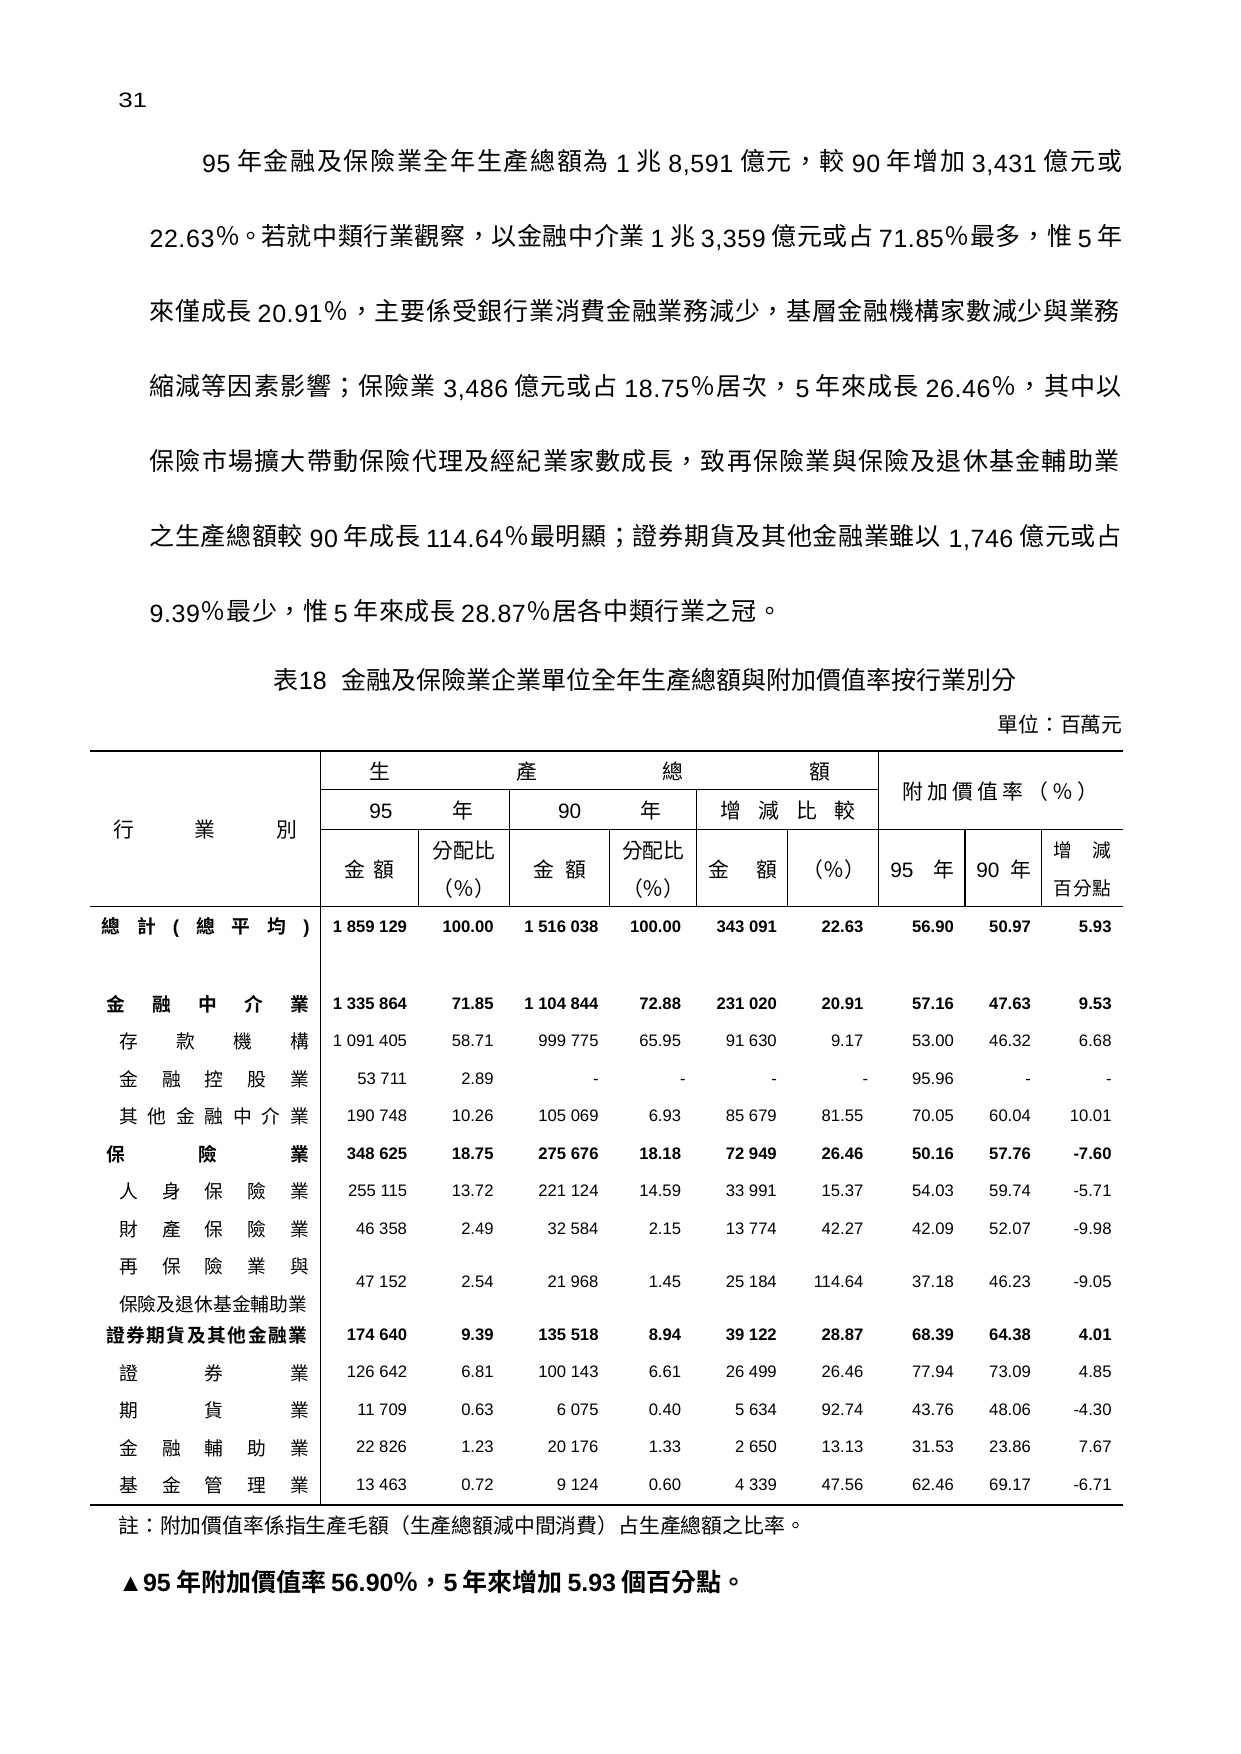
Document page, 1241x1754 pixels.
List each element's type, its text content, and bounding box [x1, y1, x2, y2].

table_cell 48.06 [965, 1391, 1042, 1428]
table_cell 100.00 [610, 907, 697, 947]
table_cell - [697, 1060, 788, 1097]
table_cell - [788, 1060, 879, 1097]
table_cell 金額 [697, 830, 787, 906]
table_cell 分配比（％） [610, 830, 696, 906]
table_cell 6.61 [610, 1354, 697, 1391]
table_cell 85 679 [697, 1097, 788, 1134]
table_cell 231 020 [697, 985, 788, 1022]
table_cell 其他金融中介業 [90, 1097, 320, 1134]
table_cell 10.26 [418, 1097, 509, 1134]
table_cell 9.17 [788, 1022, 879, 1059]
list 金融及保險業企業單位全年生產總額與附加價值率按行業別分 [168, 659, 1122, 697]
table_cell 33 991 [697, 1172, 788, 1209]
table_cell 53 711 [321, 1060, 418, 1097]
table_cell 21 968 [509, 1247, 609, 1316]
table_cell 1 516 038 [509, 907, 609, 947]
table_cell 64.38 [965, 1316, 1042, 1353]
table_cell 26.46 [788, 1354, 879, 1391]
table_cell - [965, 1060, 1042, 1097]
table_cell [1042, 947, 1122, 984]
table_cell 保險業 [90, 1135, 320, 1172]
table_cell 90年 [966, 830, 1041, 906]
table_cell 2.54 [418, 1247, 509, 1316]
table_cell 31.53 [879, 1429, 965, 1466]
table_cell 348 625 [321, 1135, 418, 1172]
table_cell 5.93 [1042, 907, 1122, 947]
table_cell 70.05 [879, 1097, 965, 1134]
table_cell 275 676 [509, 1135, 609, 1172]
table_cell 221 124 [509, 1172, 609, 1209]
table_cell 46.32 [965, 1022, 1042, 1059]
table_cell 57.16 [879, 985, 965, 1022]
table_cell 0.72 [418, 1466, 509, 1503]
table_cell -9.05 [1042, 1247, 1122, 1316]
table_cell 20 176 [509, 1429, 609, 1466]
table_cell 0.63 [418, 1391, 509, 1428]
table_cell 95年 [321, 790, 509, 829]
table_cell 92.74 [788, 1391, 879, 1428]
table_cell 62.46 [879, 1466, 965, 1503]
table_cell 2.89 [418, 1060, 509, 1097]
table_cell 金額 [510, 830, 609, 906]
table_cell 1 091 405 [321, 1022, 418, 1059]
table_cell 42.27 [788, 1210, 879, 1247]
table_cell 26.46 [788, 1135, 879, 1172]
table_cell 32 584 [509, 1210, 609, 1247]
table_cell 56.90 [879, 907, 965, 947]
table_cell 0.60 [610, 1466, 697, 1503]
table_cell 46 358 [321, 1210, 418, 1247]
table_cell 135 518 [509, 1316, 609, 1353]
text ▲95年附加價值率56.90％，5年來增加5.93個百分點。 [118, 1562, 1122, 1599]
table_cell 68.39 [879, 1316, 965, 1353]
table_cell 20.91 [788, 985, 879, 1022]
table_cell - [610, 1060, 697, 1097]
table_cell -5.71 [1042, 1172, 1122, 1209]
table_cell 43.76 [879, 1391, 965, 1428]
table_cell 26 499 [697, 1354, 788, 1391]
table_cell 91 630 [697, 1022, 788, 1059]
table_cell [321, 947, 418, 984]
table_cell 財產保險業 [90, 1210, 320, 1247]
table_cell 1 859 129 [321, 907, 418, 947]
table_cell 金額 [321, 830, 418, 906]
table_cell 343 091 [697, 907, 788, 947]
table_cell 金融輔助業 [90, 1429, 320, 1466]
table_cell 15.37 [788, 1172, 879, 1209]
table_cell 50.16 [879, 1135, 965, 1172]
table_cell 13 774 [697, 1210, 788, 1247]
table_cell 28.87 [788, 1316, 879, 1353]
table_cell 1.45 [610, 1247, 697, 1316]
table_cell 18.18 [610, 1135, 697, 1172]
table_cell 77.94 [879, 1354, 965, 1391]
table_cell [697, 947, 788, 984]
table_cell 13.72 [418, 1172, 509, 1209]
table_cell 42.09 [879, 1210, 965, 1247]
table_cell 174 640 [321, 1316, 418, 1353]
table_cell 95.96 [879, 1060, 965, 1097]
table_cell （％） [788, 830, 878, 906]
text 單位：百萬元 [168, 704, 1122, 742]
table_cell - [1042, 1060, 1122, 1097]
table_cell 54.03 [879, 1172, 965, 1209]
table_cell 4 339 [697, 1466, 788, 1503]
table_cell 0.40 [610, 1391, 697, 1428]
table_cell 190 748 [321, 1097, 418, 1134]
table_cell - [509, 1060, 609, 1097]
table_cell 46.23 [965, 1247, 1042, 1316]
table_cell 22 826 [321, 1429, 418, 1466]
table_cell 18.75 [418, 1135, 509, 1172]
table_cell 總計(總平均) [90, 907, 320, 947]
table_cell 90年 [510, 790, 696, 829]
table_cell 存款機構 [90, 1022, 320, 1059]
table_cell 72.88 [610, 985, 697, 1022]
table_cell 9.39 [418, 1316, 509, 1353]
table_cell 1 104 844 [509, 985, 609, 1022]
table_cell 11 709 [321, 1391, 418, 1428]
table_cell 25 184 [697, 1247, 788, 1316]
table_cell 81.55 [788, 1097, 879, 1134]
table_cell 60.04 [965, 1097, 1042, 1134]
table_cell 58.71 [418, 1022, 509, 1059]
table_cell 2.49 [418, 1210, 509, 1247]
table_cell 人身保險業 [90, 1172, 320, 1209]
table_cell 2 650 [697, 1429, 788, 1466]
table_cell 59.74 [965, 1172, 1042, 1209]
table_cell 13 463 [321, 1466, 418, 1503]
table_cell 6.93 [610, 1097, 697, 1134]
table_cell -9.98 [1042, 1210, 1122, 1247]
table_cell 再保險業與 保險及退休基金輔助業 [90, 1247, 320, 1316]
table_cell 23.86 [965, 1429, 1042, 1466]
table_cell 65.95 [610, 1022, 697, 1059]
table_cell 22.63 [788, 907, 879, 947]
table_cell 53.00 [879, 1022, 965, 1059]
table_cell [879, 947, 965, 984]
text 註：附加價值率係指生產毛額（生產總額減中間消費）占生產總額之比率。 [118, 1506, 1122, 1543]
table_cell 分配比（％） [419, 830, 509, 906]
table_cell 47.63 [965, 985, 1042, 1022]
table_cell 9.53 [1042, 985, 1122, 1022]
table_cell 9 124 [509, 1466, 609, 1503]
table_cell 72 949 [697, 1135, 788, 1172]
table_header 生產總額 [321, 752, 878, 789]
table_cell 57.76 [965, 1135, 1042, 1172]
table_cell 6 075 [509, 1391, 609, 1428]
table_cell 金融中介業 [90, 985, 320, 1022]
table_cell [90, 947, 320, 984]
table_cell 47.56 [788, 1466, 879, 1503]
table_cell [509, 947, 609, 984]
table_cell 52.07 [965, 1210, 1042, 1247]
table_cell 基金管理業 [90, 1466, 320, 1503]
table_cell [418, 947, 509, 984]
table_cell 126 642 [321, 1354, 418, 1391]
table_cell -6.71 [1042, 1466, 1122, 1503]
table_cell 10.01 [1042, 1097, 1122, 1134]
table_cell 999 775 [509, 1022, 609, 1059]
table_cell -7.60 [1042, 1135, 1122, 1172]
table_cell 255 115 [321, 1172, 418, 1209]
table_cell 39 122 [697, 1316, 788, 1353]
table_cell [788, 947, 879, 984]
table_cell 4.85 [1042, 1354, 1122, 1391]
table_header 附加價值率（％） [879, 752, 1122, 829]
table_cell 100.00 [418, 907, 509, 947]
table_cell 期貨業 [90, 1391, 320, 1428]
table_cell 8.94 [610, 1316, 697, 1353]
table_cell 2.15 [610, 1210, 697, 1247]
table_cell 7.67 [1042, 1429, 1122, 1466]
table_cell 增減比較 [697, 790, 878, 829]
table_cell 37.18 [879, 1247, 965, 1316]
table_cell 73.09 [965, 1354, 1042, 1391]
table_cell 證券業 [90, 1354, 320, 1391]
table_cell 14.59 [610, 1172, 697, 1209]
table_cell 69.17 [965, 1466, 1042, 1503]
table_cell 1 335 864 [321, 985, 418, 1022]
table_cell 100 143 [509, 1354, 609, 1391]
table_cell -4.30 [1042, 1391, 1122, 1428]
table_cell 114.64 [788, 1247, 879, 1316]
table_cell 50.97 [965, 907, 1042, 947]
table_cell 6.68 [1042, 1022, 1122, 1059]
table_cell 5 634 [697, 1391, 788, 1428]
table_cell 47 152 [321, 1247, 418, 1316]
table_cell 105 069 [509, 1097, 609, 1134]
table_cell 1.33 [610, 1429, 697, 1466]
table_cell 71.85 [418, 985, 509, 1022]
table_cell 證券期貨及其他金融業 [90, 1316, 320, 1353]
table_cell 95年 [879, 830, 964, 906]
table_cell [610, 947, 697, 984]
table_header 行業別 [90, 752, 320, 906]
table_cell 金融控股業 [90, 1060, 320, 1097]
table_cell [965, 947, 1042, 984]
text 95年金融及保險業全年生產總額為1兆8,591億元，較90年增加3,431億元或22.63％。若就中類行業觀察，以金融中介業1兆3,359億元或占71.85％最多，惟5年來僅成長20.91％，主要係受銀行業消費金融業務減少，基層金融機構家數減少與業務縮減等因素影響；保險業3,486億元或占18.75％居次，5年來成長26.46％，其中以保險市場擴大帶動保險代理及經紀業家數成長，致再保險業與保險及退休基金輔助業之生產總額較90年成長114.64％最明顯；證券期貨及其他金融業雖以1,746億元或占9.39％最少，惟5年來成長28.87％居各中類行業之冠。 [149, 127, 1122, 652]
table_cell 6.81 [418, 1354, 509, 1391]
table_cell 增減 百分點 [1042, 830, 1122, 906]
table_cell 13.13 [788, 1429, 879, 1466]
table_cell 1.23 [418, 1429, 509, 1466]
table_cell 4.01 [1042, 1316, 1122, 1353]
